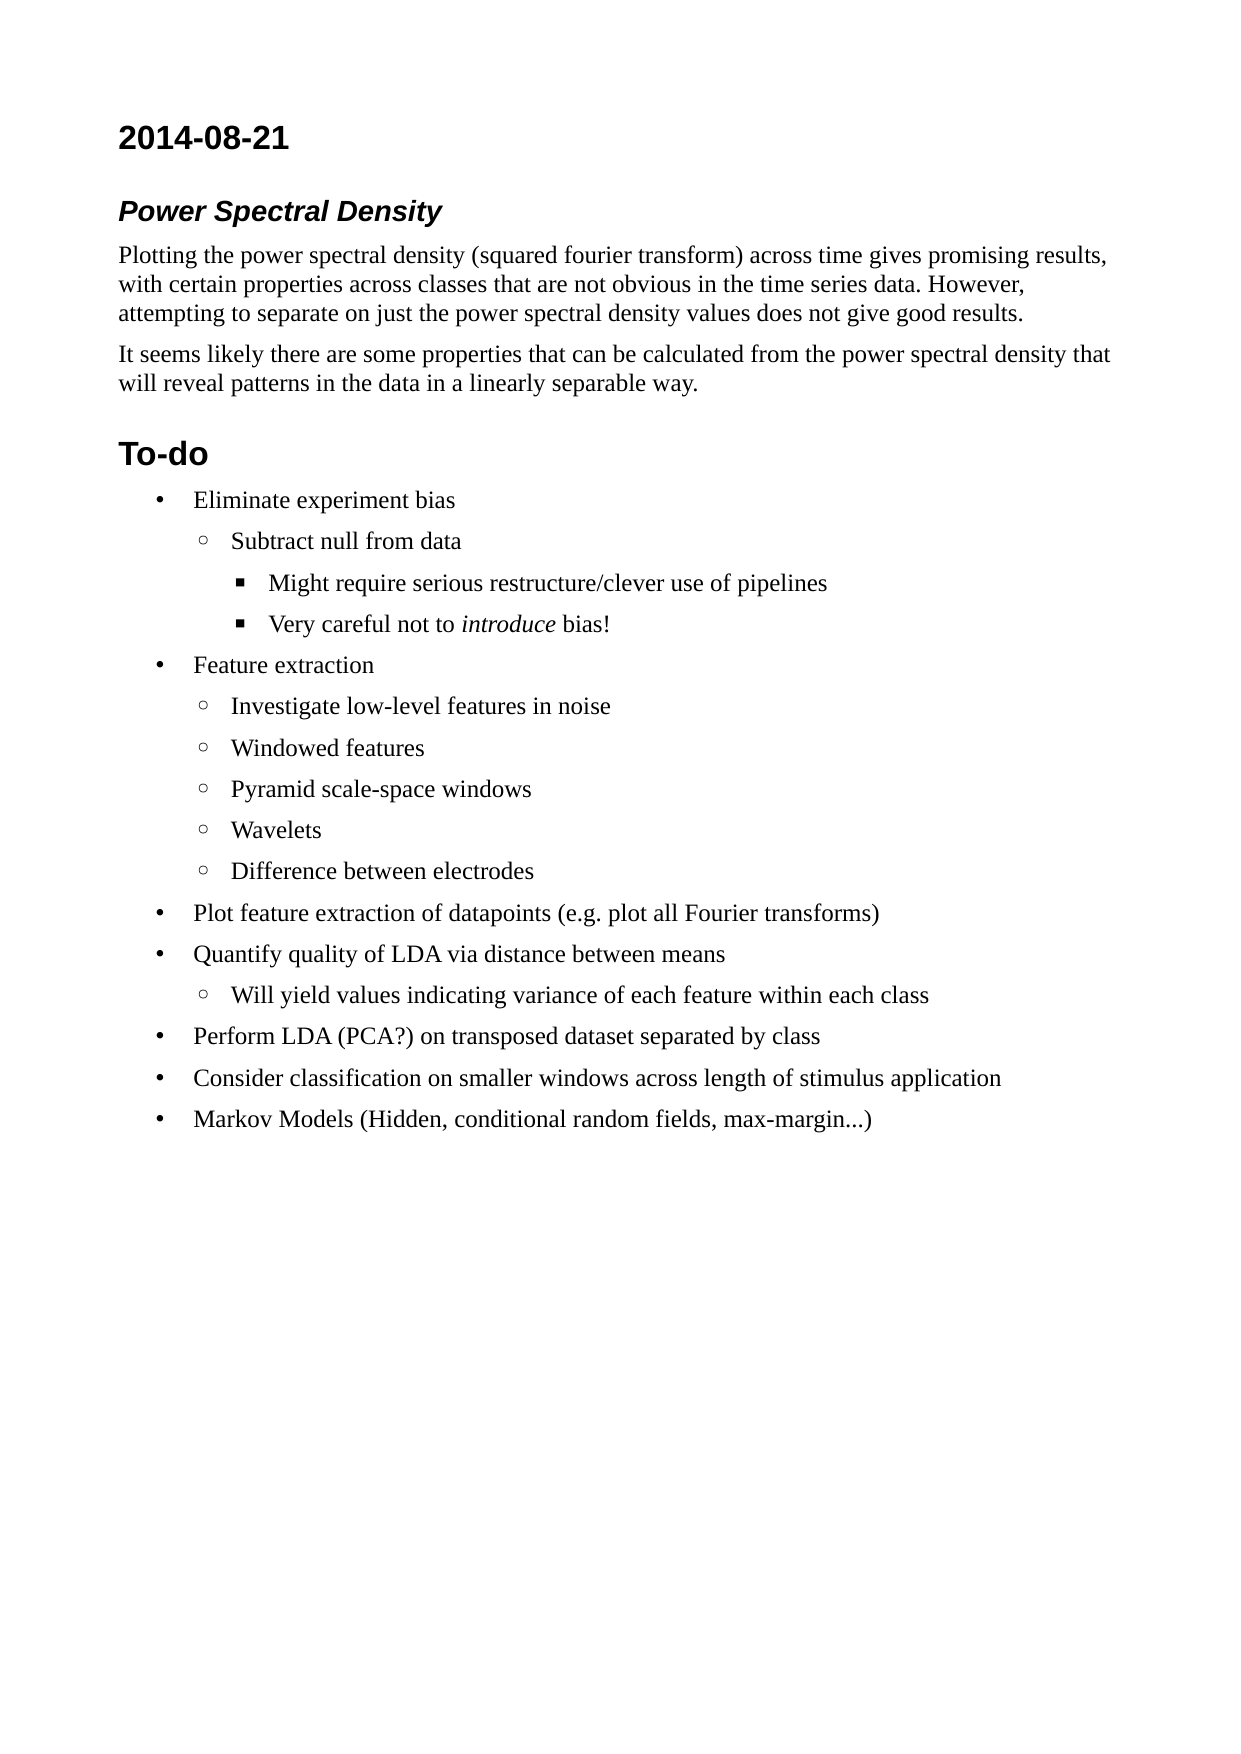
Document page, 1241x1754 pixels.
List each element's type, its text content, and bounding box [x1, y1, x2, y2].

list Markov Models (Hidden, conditional random fields, max-margin...) [156, 1104, 1122, 1133]
list Consider classification on smaller windows across length of stimulus application [156, 1063, 1122, 1091]
list Quantify quality of LDA via distance between means [156, 939, 1122, 968]
list Perform LDA (PCA?) on transposed dataset separated by class [156, 1021, 1122, 1050]
list Feature extraction [156, 650, 1122, 679]
list Wavelets [193, 815, 1122, 844]
list Very careful not to introduce bias! [231, 609, 1122, 638]
text It seems likely there are some properties that can be calculated from the power spectral density that will reveal patterns in the data in a linearly separable way. [118, 339, 1122, 397]
list Difference between electrodes [193, 856, 1122, 885]
list Subtract null from data [193, 526, 1122, 555]
list Windowed features [193, 733, 1122, 761]
subtitle To-do [118, 434, 1122, 473]
text Plotting the power spectral density (squared fourier transform) across time gives promising results, with certain properties across classes that are not obvious in the time series data. However, attempting to separate on just the power spectral density values does not give good results. [118, 240, 1122, 327]
list Plot feature extraction of datapoints (e.g. plot all Fourier transforms) [156, 898, 1122, 926]
list Investigate low-level features in noise [193, 691, 1122, 720]
list Might require serious restructure/clever use of pipelines [231, 568, 1122, 596]
subtitle Power Spectral Density [118, 194, 1122, 228]
subtitle 2014-08-21 [118, 118, 1122, 157]
list Pyramid scale-space windows [193, 774, 1122, 803]
list Eliminate experiment bias [156, 485, 1122, 514]
list Will yield values indicating variance of each feature within each class [193, 980, 1122, 1009]
